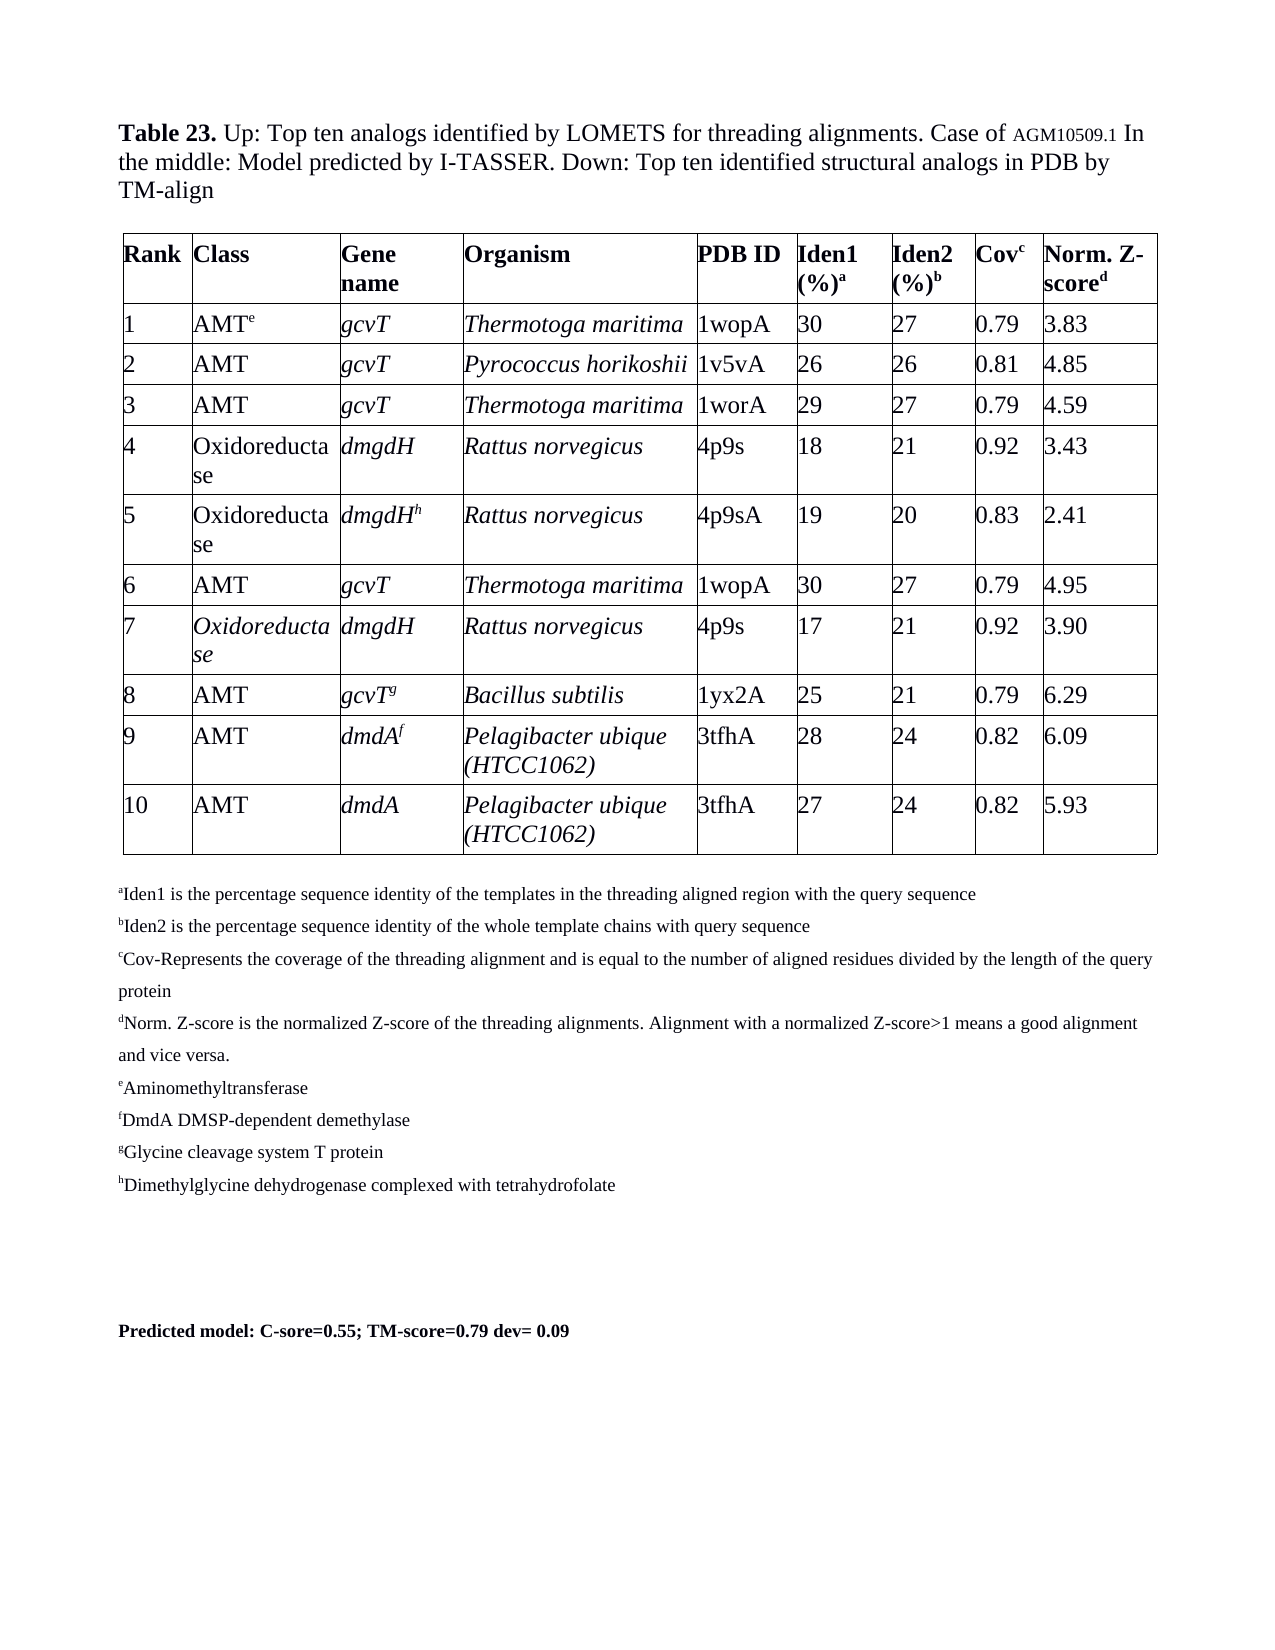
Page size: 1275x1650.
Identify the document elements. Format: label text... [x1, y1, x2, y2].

table_cell AMT [193, 716, 340, 784]
table_header PDB ID [698, 234, 797, 303]
table_cell dmdAf [341, 716, 463, 784]
table_cell 0.82 [976, 716, 1043, 784]
table_cell 3.43 [1044, 426, 1157, 494]
table_header Covc [976, 234, 1043, 303]
table_cell 0.79 [976, 385, 1043, 425]
table_cell 25 [798, 675, 892, 715]
table_cell 21 [893, 606, 975, 674]
table_cell 3.83 [1044, 304, 1157, 343]
table_cell 20 [893, 495, 975, 564]
table_cell Thermotoga maritima [464, 304, 697, 343]
text bIden2 is the percentage sequence identity of the whole template chains with query sequence [118, 915, 1157, 937]
table_cell 30 [798, 304, 892, 343]
table_cell 27 [893, 385, 975, 425]
table_cell 0.82 [976, 785, 1043, 854]
table_cell Rattus norvegicus [464, 426, 697, 494]
table_cell 29 [798, 385, 892, 425]
table_cell Oxidoreductase [193, 495, 340, 564]
table_cell dmgdH [341, 606, 463, 674]
table_cell Thermotoga maritima [464, 385, 697, 425]
table_cell 0.79 [976, 304, 1043, 343]
table_cell 3.90 [1044, 606, 1157, 674]
table_cell gcvT [341, 304, 463, 343]
table_cell 5 [124, 495, 192, 564]
table_cell Bacillus subtilis [464, 675, 697, 715]
table_cell dmgdHh [341, 495, 463, 564]
table_cell dmdA [341, 785, 463, 854]
table_cell 0.92 [976, 426, 1043, 494]
table_cell 17 [798, 606, 892, 674]
table_cell Thermotoga maritima [464, 565, 697, 604]
table_header Iden2 (%)b [893, 234, 975, 303]
table_cell 6 [124, 565, 192, 604]
table_cell 4p9s [698, 426, 797, 494]
table_cell 4 [124, 426, 192, 494]
table_cell AMT [193, 785, 340, 854]
table_cell 24 [893, 716, 975, 784]
table_cell gcvTg [341, 675, 463, 715]
table_cell 1yx2A [698, 675, 797, 715]
table_cell 4.59 [1044, 385, 1157, 425]
table_cell 27 [798, 785, 892, 854]
table_header Rank [124, 234, 192, 303]
table_cell AMTe [193, 304, 340, 343]
table_cell 18 [798, 426, 892, 494]
table_cell Pelagibacter ubique (HTCC1062) [464, 785, 697, 854]
table_cell Oxidoreductase [193, 426, 340, 494]
table_cell dmgdH [341, 426, 463, 494]
table_cell 3tfhA [698, 785, 797, 854]
table_cell Rattus norvegicus [464, 495, 697, 564]
table_cell 21 [893, 675, 975, 715]
table_cell 19 [798, 495, 892, 564]
table_cell 0.79 [976, 565, 1043, 604]
table_cell 9 [124, 716, 192, 784]
table_cell 24 [893, 785, 975, 854]
table_cell 28 [798, 716, 892, 784]
table_header Iden1 (%)a [798, 234, 892, 303]
table_cell 3 [124, 385, 192, 425]
table_cell 4.85 [1044, 344, 1157, 384]
text fDmdA DMSP-dependent demethylase [118, 1109, 1157, 1131]
text gGlycine cleavage system T protein [118, 1141, 1157, 1163]
table_cell AMT [193, 385, 340, 425]
table_cell Oxidoreductase [193, 606, 340, 674]
table_cell 27 [893, 304, 975, 343]
table_cell 7 [124, 606, 192, 674]
table_cell gcvT [341, 344, 463, 384]
table_cell 0.79 [976, 675, 1043, 715]
table_cell Pelagibacter ubique (HTCC1062) [464, 716, 697, 784]
text aIden1 is the percentage sequence identity of the templates in the threading aligned region with the query sequence [118, 883, 1157, 904]
table_cell 30 [798, 565, 892, 604]
table_cell 6.09 [1044, 716, 1157, 784]
table_cell gcvT [341, 565, 463, 604]
table_cell 2 [124, 344, 192, 384]
table_cell 10 [124, 785, 192, 854]
table_cell 27 [893, 565, 975, 604]
table_cell 1v5vA [698, 344, 797, 384]
table_cell 4.95 [1044, 565, 1157, 604]
table_cell 26 [798, 344, 892, 384]
table_cell 6.29 [1044, 675, 1157, 715]
table_cell gcvT [341, 385, 463, 425]
table_cell 0.83 [976, 495, 1043, 564]
table_cell AMT [193, 565, 340, 604]
table_cell 1wopA [698, 565, 797, 604]
table_cell AMT [193, 344, 340, 384]
table_header Gene name [341, 234, 463, 303]
table_cell 1worA [698, 385, 797, 425]
table_header Norm. Z-scored [1044, 234, 1157, 303]
table_cell 5.93 [1044, 785, 1157, 854]
table_cell 1wopA [698, 304, 797, 343]
table_cell Rattus norvegicus [464, 606, 697, 674]
table_cell 4p9s [698, 606, 797, 674]
table_cell 0.92 [976, 606, 1043, 674]
table_cell 21 [893, 426, 975, 494]
table_cell 8 [124, 675, 192, 715]
table_header Organism [464, 234, 697, 303]
table_header Class [193, 234, 340, 303]
table_cell 26 [893, 344, 975, 384]
text hDimethylglycine dehydrogenase complexed with tetrahydrofolate [118, 1173, 1157, 1195]
table_cell AMT [193, 675, 340, 715]
text dNorm. Z-score is the normalized Z-score of the threading alignments. Alignment with a normalized Z-score>1 means a good alignment and vice versa. [118, 1012, 1157, 1066]
table_cell 0.81 [976, 344, 1043, 384]
text Predicted model: C-sore=0.55; TM-score=0.79 dev= 0.09 [118, 1320, 1157, 1342]
table_cell 1 [124, 304, 192, 343]
table_cell 4p9sA [698, 495, 797, 564]
text Table 23. Up: Top ten analogs identified by LOMETS for threading alignments. Case of AGM10509.1 In the middle: Model predicted by I-TASSER. Down: Top ten identified structural analogs in PDB by TM-align [118, 118, 1157, 204]
table_cell 3tfhA [698, 716, 797, 784]
text eAminomethyltransferase [118, 1077, 1157, 1098]
table_cell 2.41 [1044, 495, 1157, 564]
text cCov-Represents the coverage of the threading alignment and is equal to the number of aligned residues divided by the length of the query protein [118, 947, 1157, 1001]
table_cell Pyrococcus horikoshii [464, 344, 697, 384]
